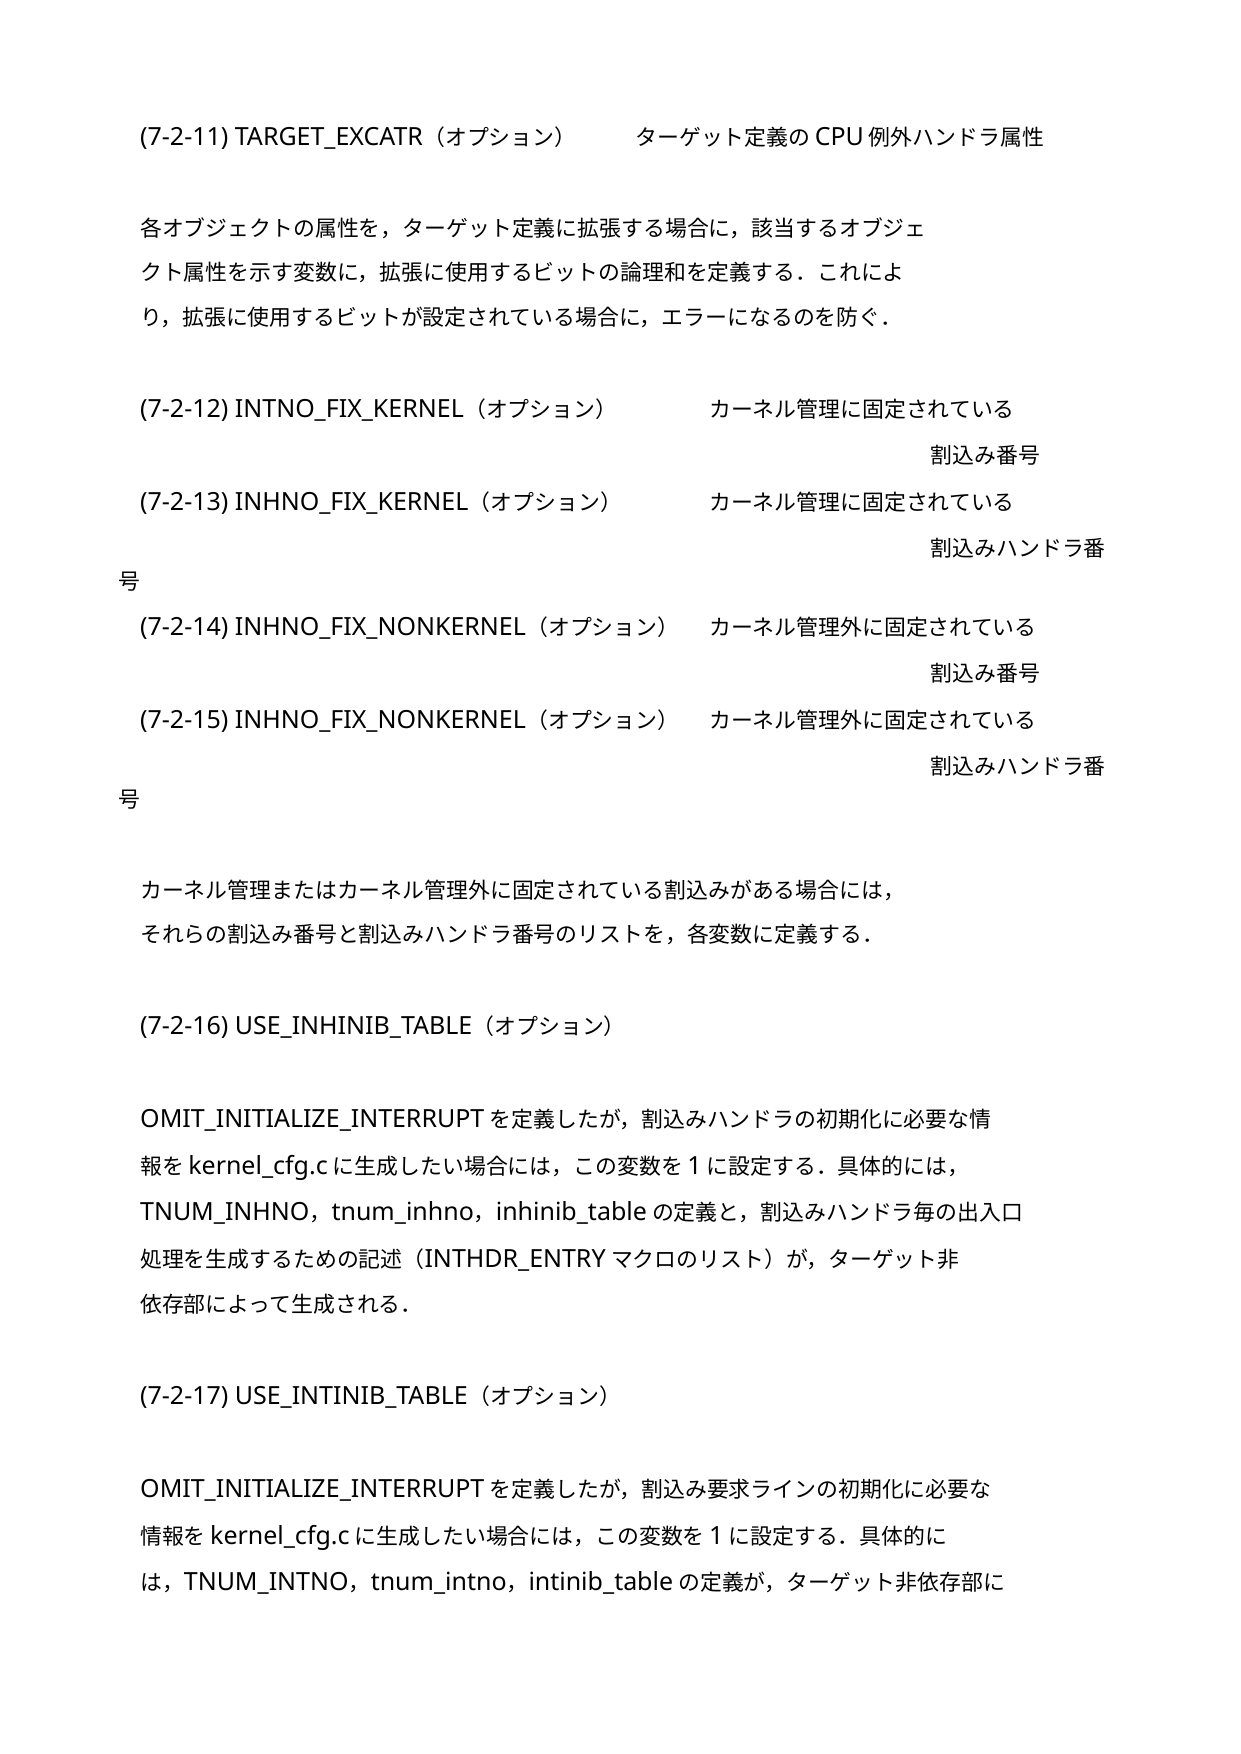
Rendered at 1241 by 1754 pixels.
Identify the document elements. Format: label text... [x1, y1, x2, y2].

text (7-2-11) TARGET_EXCATR（オプション） ターゲット定義のCPU例外ハンドラ属性 [118, 118, 1122, 152]
text 依存部によって生成される． [118, 1287, 1122, 1319]
text 割込みハンドラ番号 [118, 530, 1122, 596]
text 各オブジェクトの属性を，ターゲット定義に拡張する場合に，該当するオブジェ [118, 211, 1122, 243]
text 情報をkernel_cfg.cに生成したい場合には，この変数を1に設定する．具体的に [118, 1517, 1122, 1551]
text OMIT_INITIALIZE_INTERRUPTを定義したが，割込みハンドラの初期化に必要な情 [118, 1101, 1122, 1135]
text (7-2-12) INTNO_FIX_KERNEL（オプション） カーネル管理に固定されている [118, 390, 1122, 424]
text (7-2-14) INHNO_FIX_NONKERNEL（オプション） カーネル管理外に固定されている [118, 608, 1122, 642]
text 割込み番号 [118, 437, 1122, 471]
text 割込み番号 [118, 655, 1122, 689]
text TNUM_INHNO，tnum_inhno，inhinib_tableの定義と，割込みハンドラ毎の出入口 [118, 1194, 1122, 1228]
text (7-2-17) USE_INTINIB_TABLE（オプション） [118, 1378, 1122, 1412]
text (7-2-16) USE_INHINIB_TABLE（オプション） [118, 1008, 1122, 1042]
text 処理を生成するための記述（INTHDR_ENTRYマクロのリスト）が，ターゲット非 [118, 1240, 1122, 1274]
text (7-2-13) INHNO_FIX_KERNEL（オプション） カーネル管理に固定されている [118, 483, 1122, 517]
text り，拡張に使用するビットが設定されている場合に，エラーになるのを防ぐ． [118, 299, 1122, 331]
text クト属性を示す変数に，拡張に使用するビットの論理和を定義する．これによ [118, 255, 1122, 287]
text は，TNUM_INTNO，tnum_intno，intinib_tableの定義が，ターゲット非依存部に [118, 1564, 1122, 1598]
text (7-2-15) INHNO_FIX_NONKERNEL（オプション） カーネル管理外に固定されている [118, 701, 1122, 735]
text 報をkernel_cfg.cに生成したい場合には，この変数を1に設定する．具体的には， [118, 1147, 1122, 1181]
text それらの割込み番号と割込みハンドラ番号のリストを，各変数に定義する． [118, 917, 1122, 948]
text 割込みハンドラ番号 [118, 748, 1122, 814]
text OMIT_INITIALIZE_INTERRUPTを定義したが，割込み要求ラインの初期化に必要な [118, 1471, 1122, 1505]
text カーネル管理またはカーネル管理外に固定されている割込みがある場合には， [118, 873, 1122, 904]
